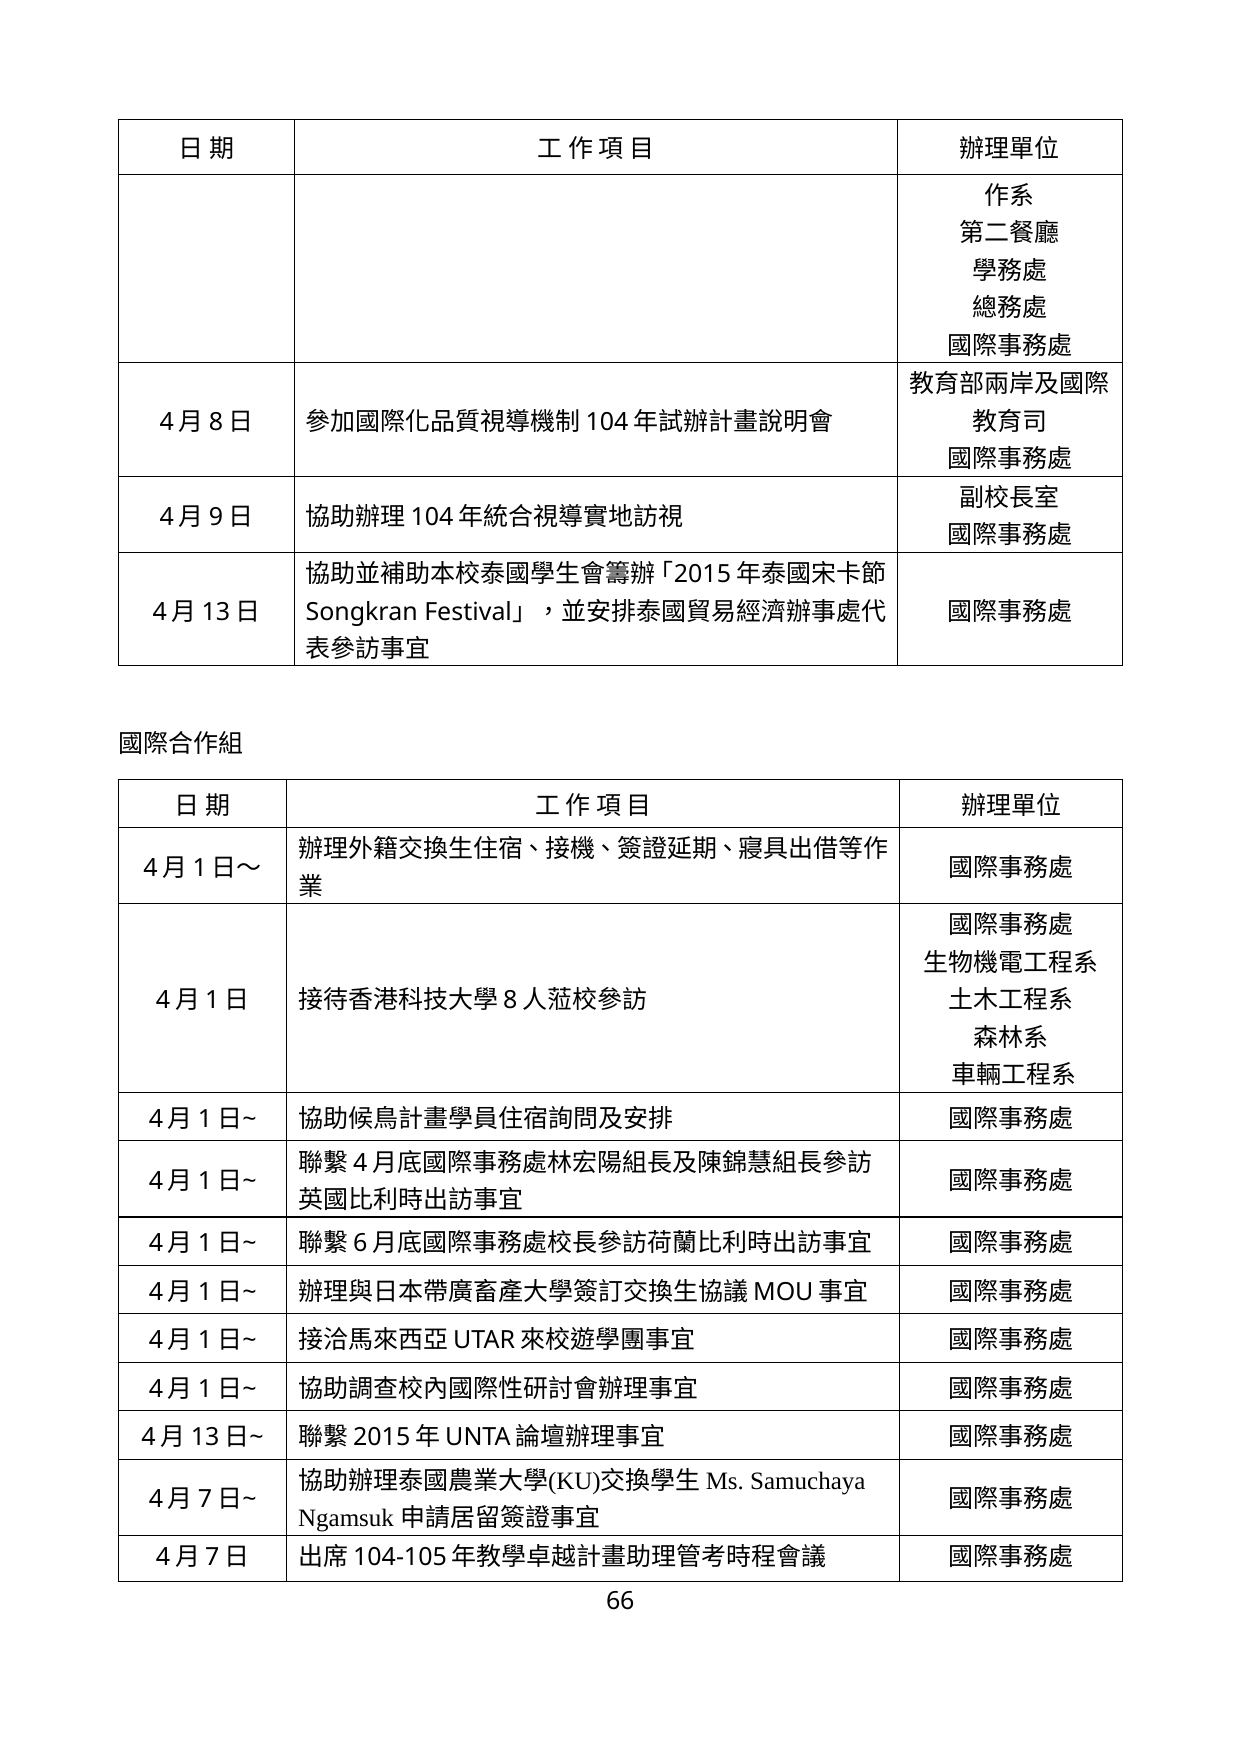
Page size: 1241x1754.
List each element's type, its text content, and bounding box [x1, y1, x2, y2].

table_cell 協助並補助本校泰國學生會籌辦「2015年泰國宋卡節Songkran Festival」，並安排泰國貿易經濟辦事處代表參訪事宜 [295, 553, 897, 665]
table_cell 國際事務處 [900, 1266, 1122, 1313]
table_cell 國際事務處 [900, 1460, 1122, 1534]
table_cell 國際事務處 [900, 1141, 1122, 1216]
table_cell [119, 175, 294, 362]
table_header 工 作 項 目 [295, 120, 897, 174]
table_cell 協助辦理泰國農業大學(KU)交換學生Ms. Samuchaya Ngamsuk 申請居留簽證事宜 [287, 1460, 899, 1534]
table_cell 4月1日~ [119, 1141, 286, 1216]
table_cell [295, 175, 897, 362]
table_cell 4月13日 [119, 553, 294, 665]
table_cell 國際事務處 [900, 1093, 1122, 1140]
table_header 辦理單位 [900, 780, 1122, 827]
table_cell 國際事務處 [900, 1218, 1122, 1265]
table_cell 4月1日～ [119, 828, 286, 903]
table_cell 國際事務處 [900, 828, 1122, 903]
table_cell 出席104-105年教學卓越計畫助理管考時程會議 [287, 1536, 899, 1581]
table_cell 4月9日 [119, 477, 294, 552]
table_cell 國際事務處 [900, 1363, 1122, 1410]
table_cell 4月8日 [119, 363, 294, 476]
table_cell 副校長室 國際事務處 [898, 477, 1122, 552]
table_cell 國際事務處 [900, 1411, 1122, 1458]
table_cell 國際事務處 [900, 1536, 1122, 1581]
text 國際合作組 [118, 723, 1122, 760]
table_cell 協助辦理104年統合視導實地訪視 [295, 477, 897, 552]
table_cell 聯繫6月底國際事務處校長參訪荷蘭比利時出訪事宜 [287, 1218, 899, 1265]
table_cell 協助候鳥計畫學員住宿詢問及安排 [287, 1093, 899, 1140]
table_cell 辦理外籍交換生住宿、接機、簽證延期、寢具出借等作業 [287, 828, 899, 903]
table_cell 接待香港科技大學8人蒞校參訪 [287, 904, 899, 1092]
table_cell 接洽馬來西亞UTAR來校遊學團事宜 [287, 1314, 899, 1362]
table_cell 4月7日~ [119, 1460, 286, 1534]
table_cell 4月1日~ [119, 1266, 286, 1313]
table_cell 國際事務處 生物機電工程系 土木工程系 森林系 車輛工程系 [900, 904, 1122, 1092]
table_cell 辦理與日本帶廣畜產大學簽訂交換生協議MOU事宜 [287, 1266, 899, 1313]
table_cell 教育部兩岸及國際教育司 國際事務處 [898, 363, 1122, 476]
table_cell 聯繫2015年UNTA論壇辦理事宜 [287, 1411, 899, 1458]
table_cell 國際事務處 [900, 1314, 1122, 1362]
table_cell 聯繫4月底國際事務處林宏陽組長及陳錦慧組長參訪英國比利時出訪事宜 [287, 1141, 899, 1216]
table_cell 協助調查校內國際性研討會辦理事宜 [287, 1363, 899, 1410]
table_cell 4月13日~ [119, 1411, 286, 1458]
table_cell 4月1日~ [119, 1218, 286, 1265]
table_header 日 期 [119, 120, 294, 174]
table_cell 4月7日 [119, 1536, 286, 1581]
table_header 工 作 項 目 [287, 780, 899, 827]
table_cell 4月1日~ [119, 1363, 286, 1410]
table_cell 4月1日 [119, 904, 286, 1092]
table_header 辦理單位 [898, 120, 1122, 174]
table_header 日 期 [119, 780, 286, 827]
table_cell 4月1日~ [119, 1314, 286, 1362]
table_cell 國際事務處 [898, 553, 1122, 665]
table_cell 4月1日~ [119, 1093, 286, 1140]
table_cell 作系 第二餐廳 學務處 總務處 國際事務處 [898, 175, 1122, 362]
table_cell 參加國際化品質視導機制104年試辦計畫說明會 [295, 363, 897, 476]
